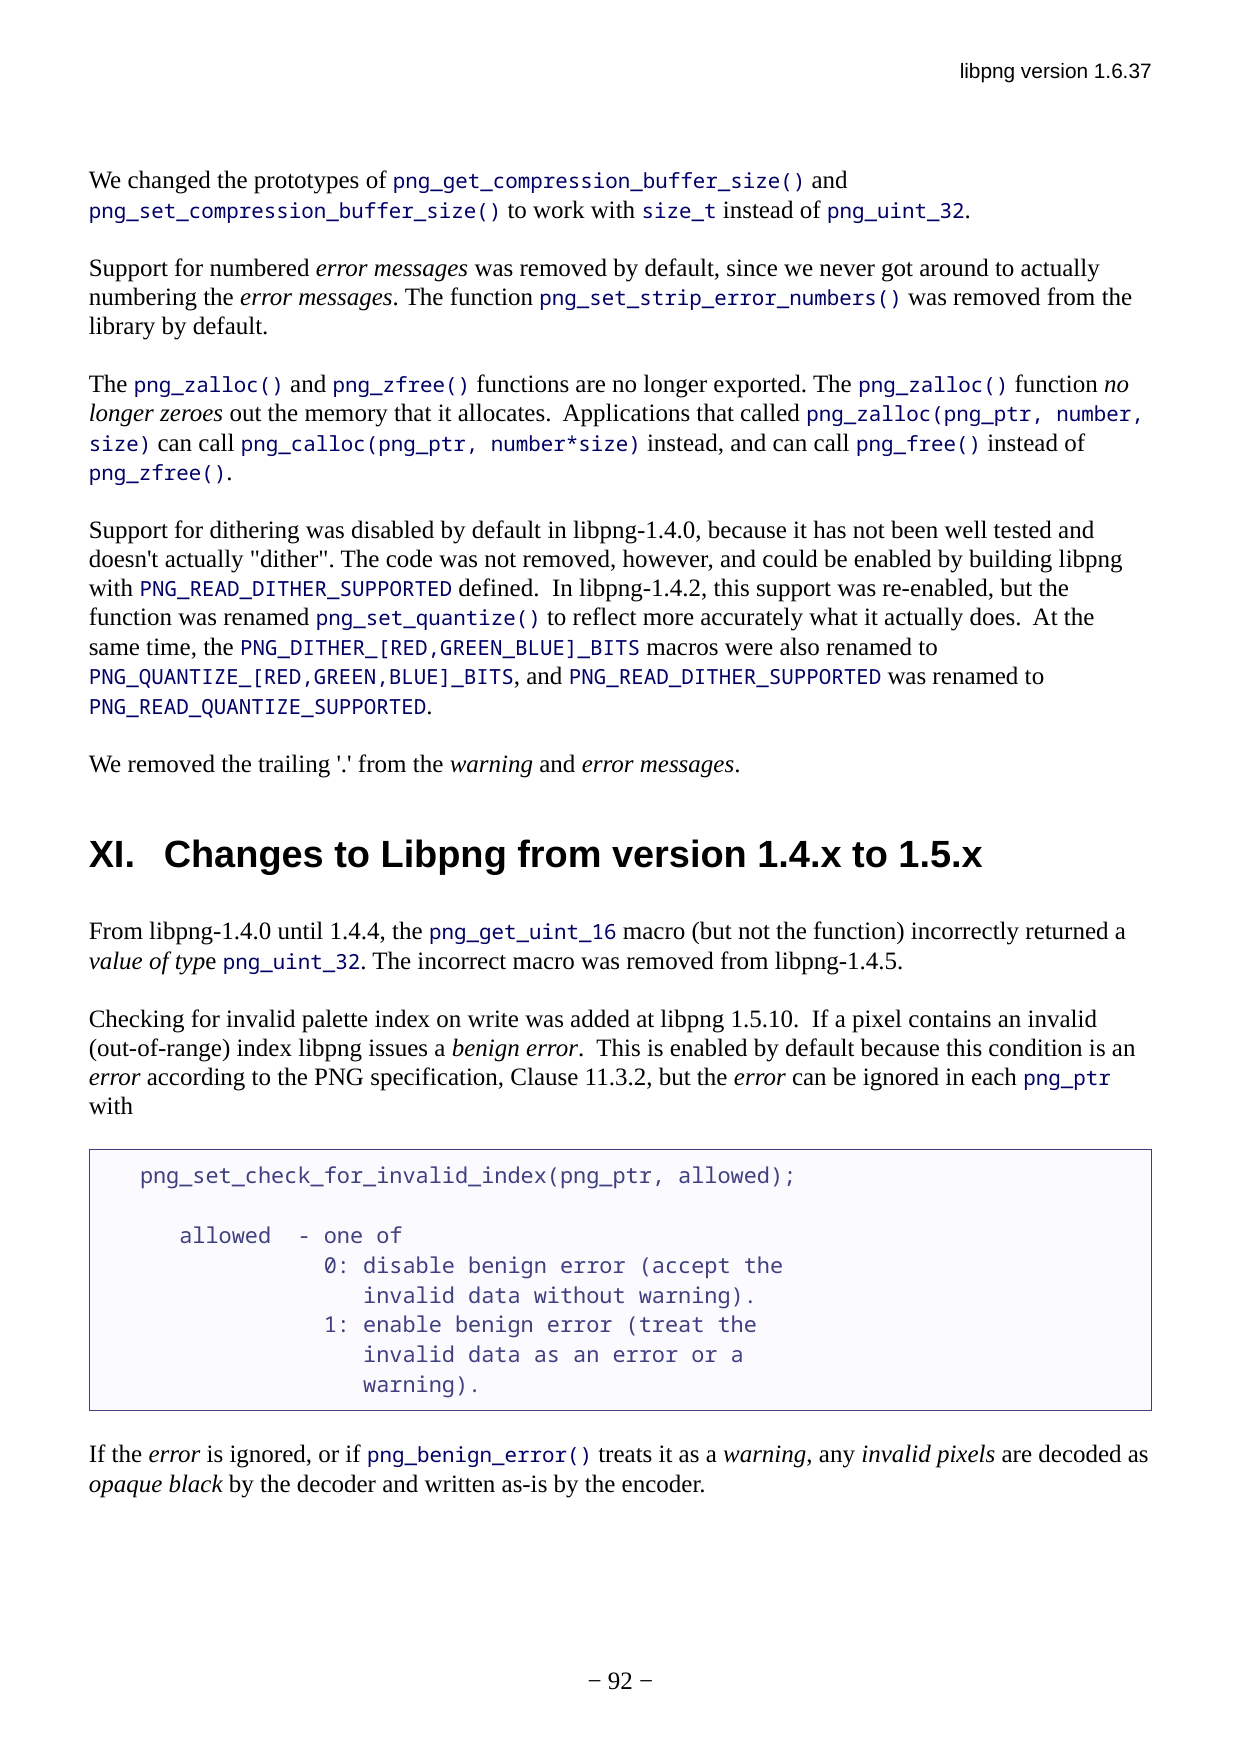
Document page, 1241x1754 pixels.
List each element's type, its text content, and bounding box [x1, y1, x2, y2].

text invalid data without warning). [90, 1268, 1151, 1297]
text We removed the trailing '.' from the warning and error messages. [88, 749, 1152, 778]
text allowed - one of [90, 1208, 1151, 1238]
text The png_zalloc() and png_zfree() functions are no longer exported. The png_zalloc() function no longer zeroes out the memory that it allocates. Applications that called png_zalloc(png_ptr, number, size) can call png_calloc(png_ptr, number*size) instead, and can call png_free() instead of png_zfree(). [88, 369, 1152, 487]
text png_set_check_for_invalid_index(png_ptr, allowed); [90, 1150, 1151, 1178]
text Support for dithering was disabled by default in libpng-1.4.0, because it has not been well tested and doesn't actually "dither". The code was not removed, however, and could be enabled by building libpng with PNG_READ_DITHER_SUPPORTED defined. In libpng-1.4.2, this support was re-enabled, but the function was renamed png_set_quantize() to reflect more accurately what it actually does. At the same time, the PNG_DITHER_[RED,GREEN_BLUE]_BITS macros were also renamed to PNG_QUANTIZE_[RED,GREEN,BLUE]_BITS, and PNG_READ_DITHER_SUPPORTED was renamed to PNG_READ_QUANTIZE_SUPPORTED. [88, 515, 1152, 720]
text 1: enable benign error (treat the [90, 1297, 1151, 1327]
text 0: disable benign error (accept the [90, 1238, 1151, 1268]
text Support for numbered error messages was removed by default, since we never got around to actually numbering the error messages. The function png_set_strip_error_numbers() was removed from the library by default. [88, 253, 1152, 340]
text warning). [90, 1357, 1151, 1410]
text If the error is ignored, or if png_benign_error() treats it as a warning, any invalid pixels are decoded as opaque black by the decoder and written as-is by the encoder. [88, 1439, 1152, 1498]
text From libpng-1.4.0 until 1.4.4, the png_get_uint_16 macro (but not the function) incorrectly returned a value of type png_uint_32. The incorrect macro was removed from libpng-1.4.5. [88, 916, 1152, 975]
text Checking for invalid palette index on write was added at libpng 1.5.10. If a pixel contains an invalid (out-of-range) index libpng issues a benign error. This is enabled by default because this condition is an error according to the PNG specification, Clause 11.3.2, but the error can be ignored in each png_ptr with [88, 1004, 1152, 1120]
text invalid data as an error or a [90, 1327, 1151, 1357]
text We changed the prototypes of png_get_compression_buffer_size() and png_set_compression_buffer_size() to work with size_t instead of png_uint_32. [88, 165, 1152, 224]
subtitle Changes to Libpng from version 1.4.x to 1.5.x [88, 831, 1152, 875]
